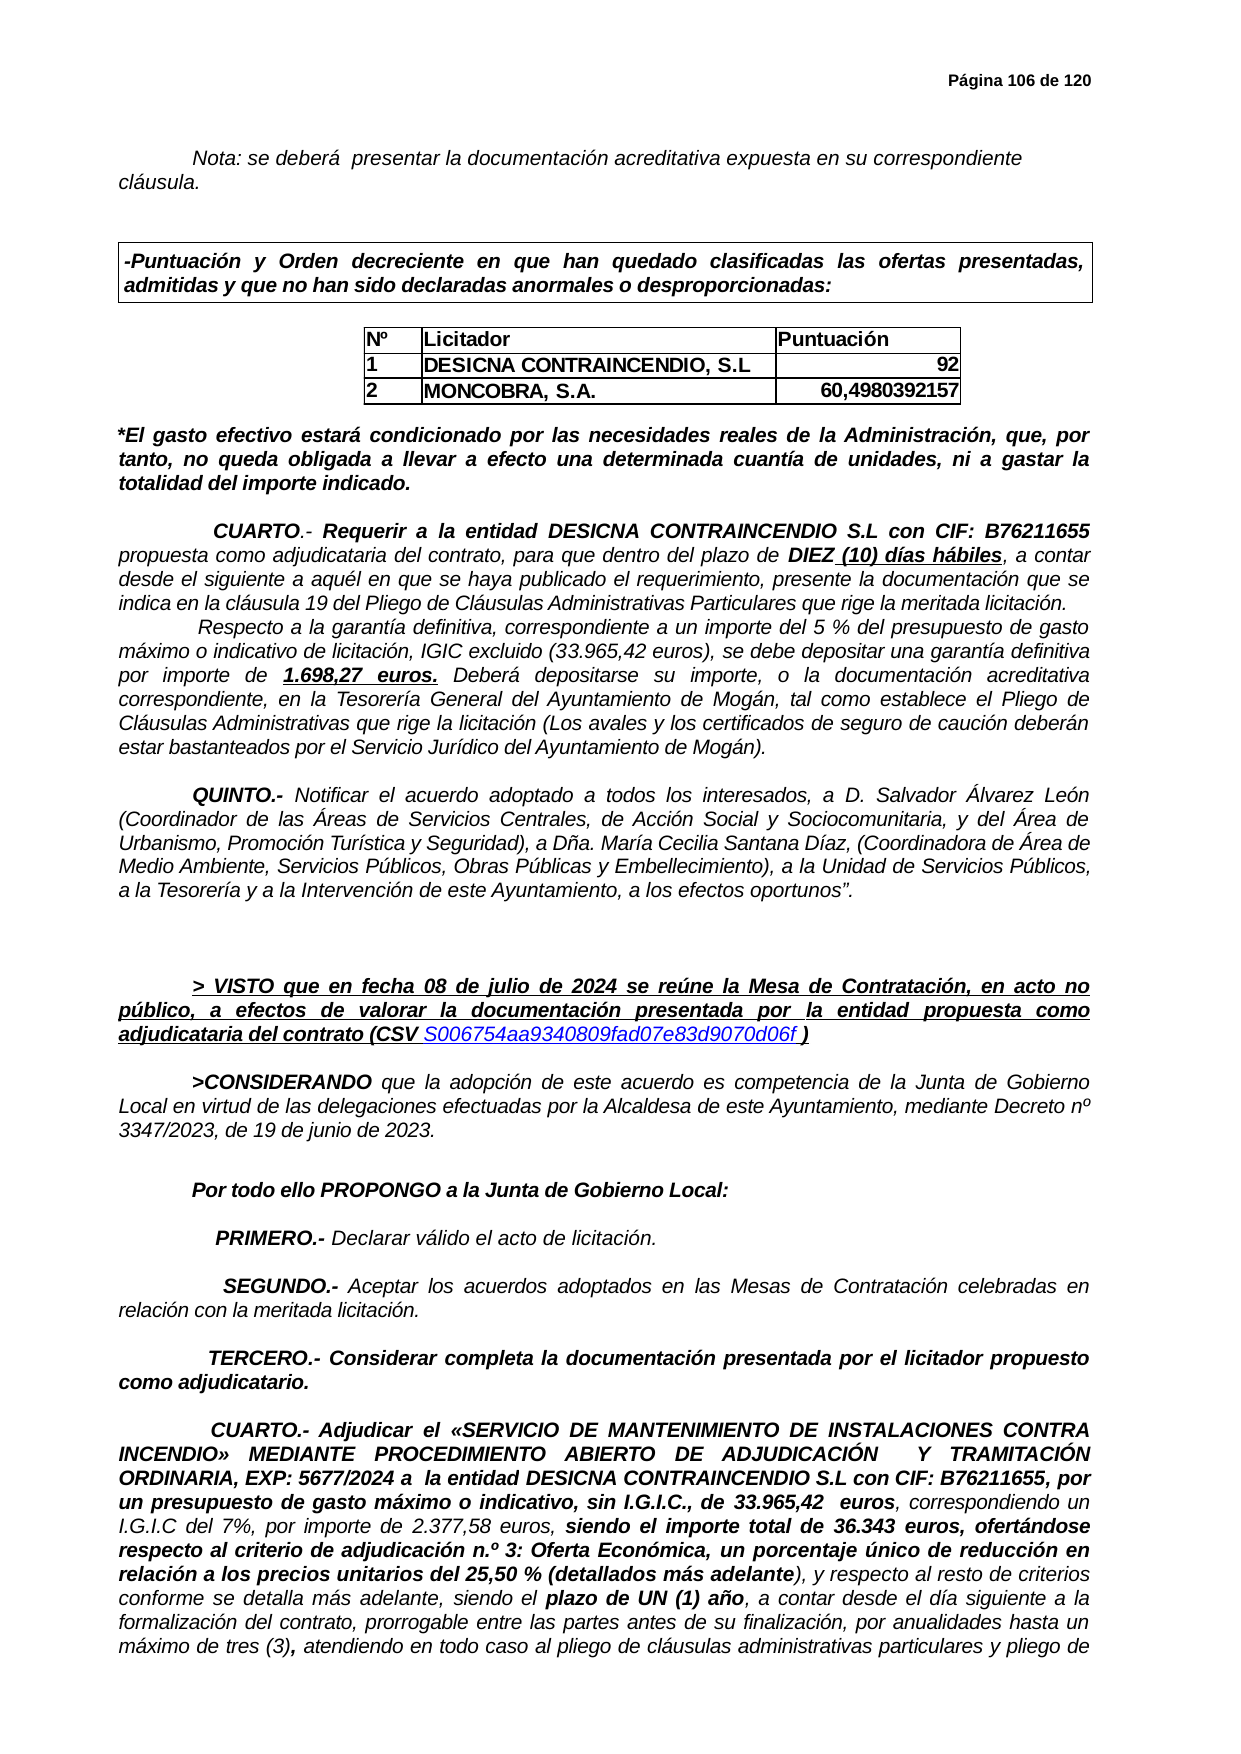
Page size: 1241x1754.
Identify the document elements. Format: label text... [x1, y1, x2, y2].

text Nota: se deberá presentar la documentación acreditativa expuesta en su correspondiente cláusula. [118, 146, 1092, 194]
text PRIMERO.- Declarar válido el acto de licitación. [118, 1226, 1092, 1250]
text Por todo ello PROPONGO a la Junta de Gobierno Local: [118, 1178, 1092, 1202]
text >CONSIDERANDO que la adopción de este acuerdo es competencia de la Junta de Gobierno Local en virtud de las delegaciones efectuadas por la Alcaldesa de este Ayuntamiento, mediante Decreto nº 3347/2023, de 19 de junio de 2023. [118, 1070, 1092, 1142]
text CUARTO.- Adjudicar el «SERVICIO DE MANTENIMIENTO DE INSTALACIONES CONTRA INCENDIO» MEDIANTE PROCEDIMIENTO ABIERTO DE ADJUDICACIÓN Y TRAMITACIÓN ORDINARIA, EXP: 5677/2024 a la entidad DESICNA CONTRAINCENDIO S.L con CIF: B76211655, por un presupuesto de gasto máximo o indicativo, sin I.G.I.C., de 33.965,42 euros, correspondiendo un I.G.I.C del 7%, por importe de 2.377,58 euros, siendo el importe total de 36.343 euros, ofertándose respecto al criterio de adjudicación n.º 3: Oferta Económica, un porcentaje único de reducción en relación a los precios unitarios del 25,50 % (detallados más adelante), y respecto al resto de criterios conforme se detalla más adelante, siendo el plazo de UN (1) año, a contar desde el día siguiente a la formalización del contrato, prorrogable entre las partes antes de su finalización, por anualidades hasta un máximo de tres (3), atendiendo en todo caso al pliego de cláusulas administrativas particulares y pliego de [118, 1418, 1092, 1657]
text TERCERO.- Considerar completa la documentación presentada por el licitador propuesto como adjudicatario. [118, 1346, 1092, 1394]
text *El gasto efectivo estará condicionado por las necesidades reales de la Administración, que, por tanto, no queda obligada a llevar a efecto una determinada cuantía de unidades, ni a gastar la totalidad del importe indicado. [117, 423, 1092, 495]
text QUINTO.- Notificar el acuerdo adoptado a todos los interesados, a D. Salvador Álvarez León (Coordinador de las Áreas de Servicios Centrales, de Acción Social y Sociocomunitaria, y del Área de Urbanismo, Promoción Turística y Seguridad), a Dña. María Cecilia Santana Díaz, (Coordinadora de Área de Medio Ambiente, Servicios Públicos, Obras Públicas y Embellecimiento), a la Unidad de Servicios Públicos, a la Tesorería y a la Intervención de este Ayuntamiento, a los efectos oportunos”. [118, 782, 1092, 902]
text > VISTO que en fecha 08 de julio de 2024 se reúne la Mesa de Contratación, en acto no público, a efectos de valorar la documentación presentada por la entidad propuesta como adjudicataria del contrato (CSV S006754aa9340809fad07e83d9070d06f ) [118, 974, 1092, 1046]
text Respecto a la garantía definitiva, correspondiente a un importe del 5 % del presupuesto de gasto máximo o indicativo de licitación, IGIC excluido (33.965,42 euros), se debe depositar una garantía definitiva por importe de 1.698,27 euros. Deberá depositarse su importe, o la documentación acreditativa correspondiente, en la Tesorería General del Ayuntamiento de Mogán, tal como establece el Pliego de Cláusulas Administrativas que rige la licitación (Los avales y los certificados de seguro de caución deberán estar bastanteados por el Servicio Jurídico del Ayuntamiento de Mogán). [118, 615, 1092, 758]
text CUARTO.- Requerir a la entidad DESICNA CONTRAINCENDIO S.L con CIF: B76211655 propuesta como adjudicataria del contrato, para que dentro del plazo de DIEZ (10) días hábiles, a contar desde el siguiente a aquél en que se haya publicado el requerimiento, presente la documentación que se indica en la cláusula 19 del Pliego de Cláusulas Administrativas Particulares que rige la meritada licitación. [118, 519, 1092, 615]
table_header -Puntuación y Orden decreciente en que han quedado clasificadas las ofertas presentadas, admitidas y que no han sido declaradas anormales o desproporcionadas: [119, 243, 1092, 302]
text SEGUNDO.- Aceptar los acuerdos adoptados en las Mesas de Contratación celebradas en relación con la meritada licitación. [118, 1274, 1092, 1322]
